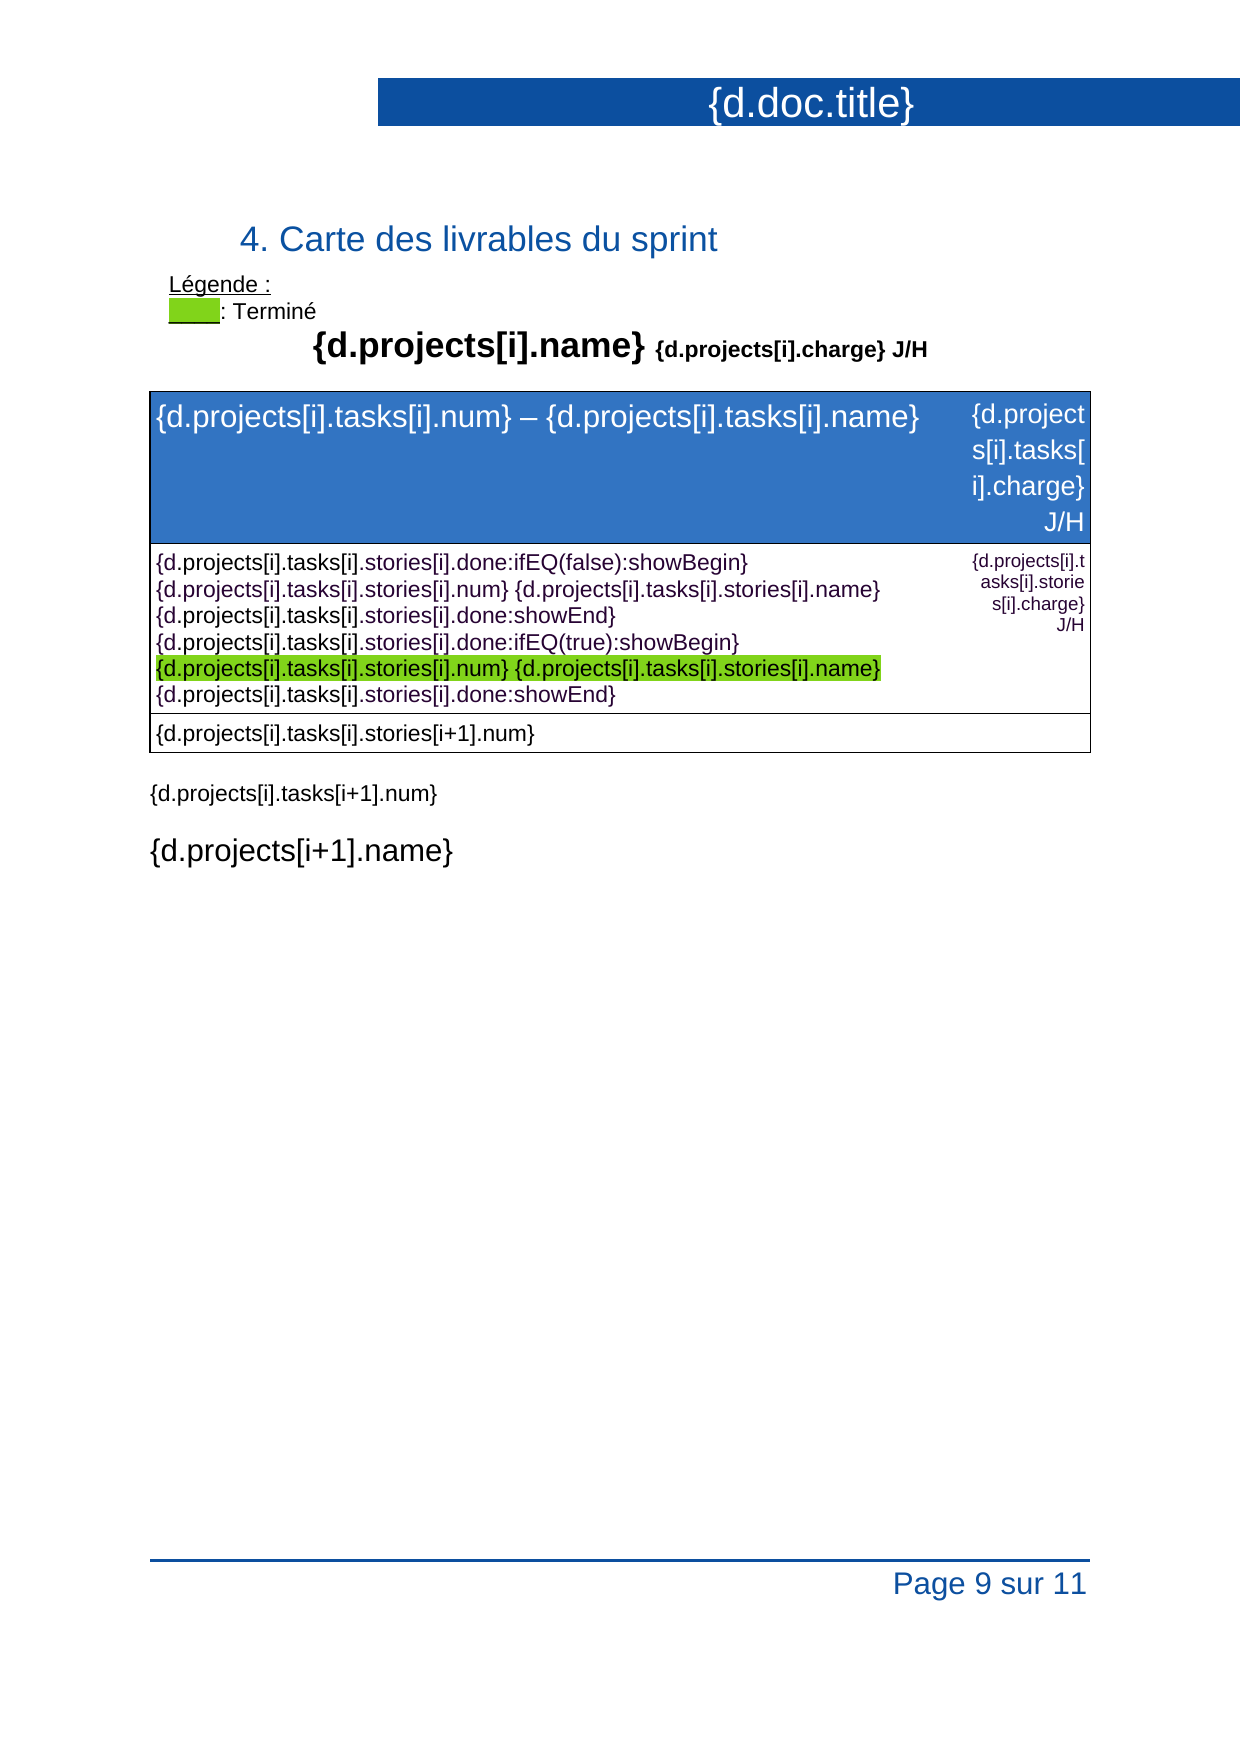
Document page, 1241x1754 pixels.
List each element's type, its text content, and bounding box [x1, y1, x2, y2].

text Légende : [169, 271, 1090, 298]
text {d.projects[i].name} {d.projects[i].charge} J/H [150, 324, 1090, 365]
text {d.projects[i].tasks[i+1].num} [150, 779, 1090, 806]
table_cell [966, 714, 1090, 752]
table_header {d.projects[i].tasks[i].num} – {d.projects[i].tasks[i].name} [151, 392, 966, 543]
table_header {d.projects[i].tasks[i].charge} J/H [966, 392, 1090, 543]
text {d.projects[i+1].name} [150, 832, 1090, 868]
text ____: Terminé [169, 298, 1090, 324]
table_cell {d.projects[i].tasks[i].stories[i].charge} J/H [966, 544, 1090, 713]
subtitle 4. Carte des livrables du sprint [239, 218, 1090, 259]
table_cell {d.projects[i].tasks[i].stories[i].done:ifEQ(false):showBegin}{d.projects[i].tasks[i].stories[i].num} {d.projects[i].tasks[i].stories[i].name}{d.projects[i].tasks[i].stories[i].done:showEnd}{d.projects[i].tasks[i].stories[i].done:ifEQ(true):showBegin}{d.projects[i].tasks[i].stories[i].num} {d.projects[i].tasks[i].stories[i].name}{d.projects[i].tasks[i].stories[i].done:showEnd} [151, 544, 966, 713]
table_cell {d.projects[i].tasks[i].stories[i+1].num} [151, 714, 966, 752]
